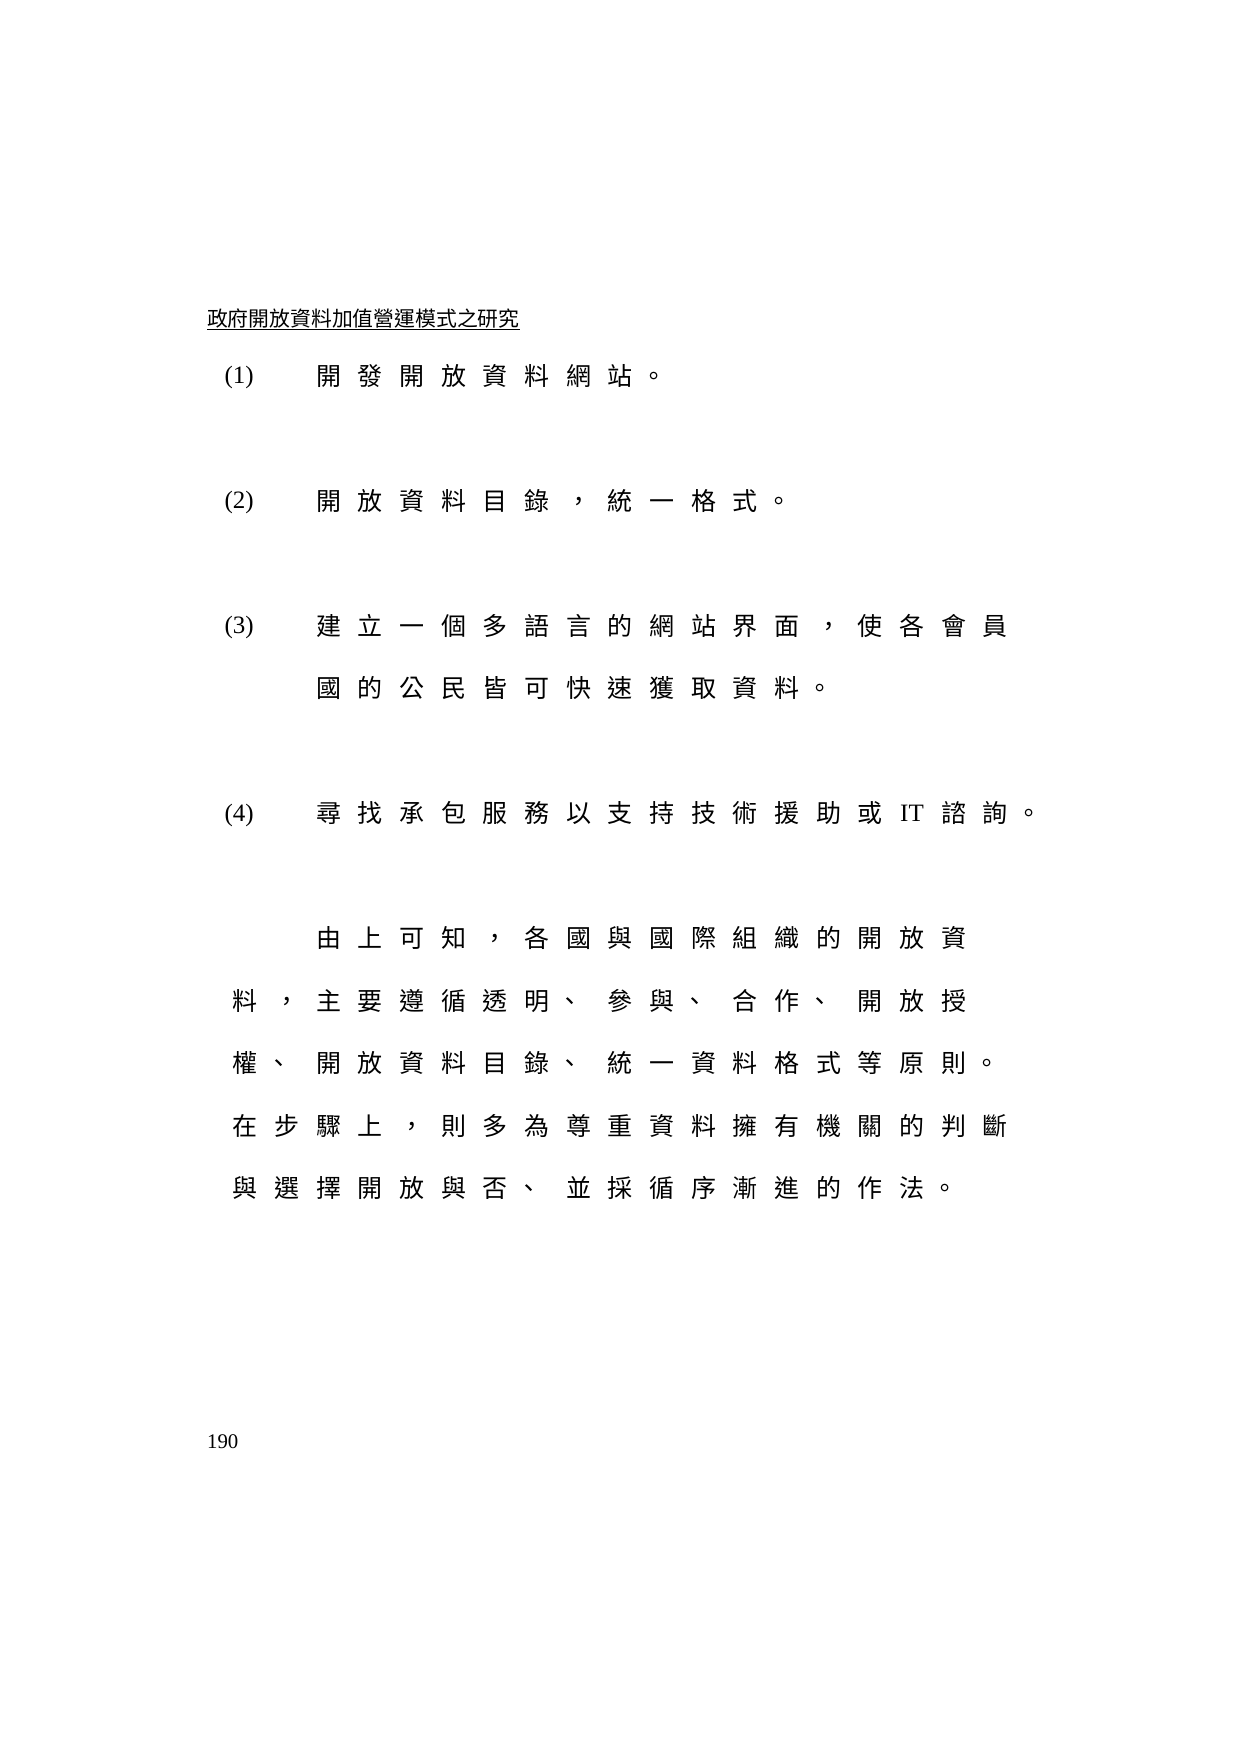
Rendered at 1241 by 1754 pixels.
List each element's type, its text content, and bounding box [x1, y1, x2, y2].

text 由上可知，各國與國際組織的開放資料，主要遵循透明、參與、合作、開放授權、開放資料目錄、統一資料格式等原則。在步驟上，則多為尊重資料擁有機關的判斷與選擇開放與否、並採循序漸進的作法。 [224, 895, 1016, 1208]
list 開放資料目錄，統一格式。 [224, 458, 1016, 520]
list 尋找承包服務以支持技術援助或IT諮詢。 [224, 770, 1016, 833]
list 建立一個多語言的網站界面，使各會員國的公民皆可快速獲取資料。 [224, 583, 1016, 708]
list 開發開放資料網站。 [224, 333, 1016, 395]
